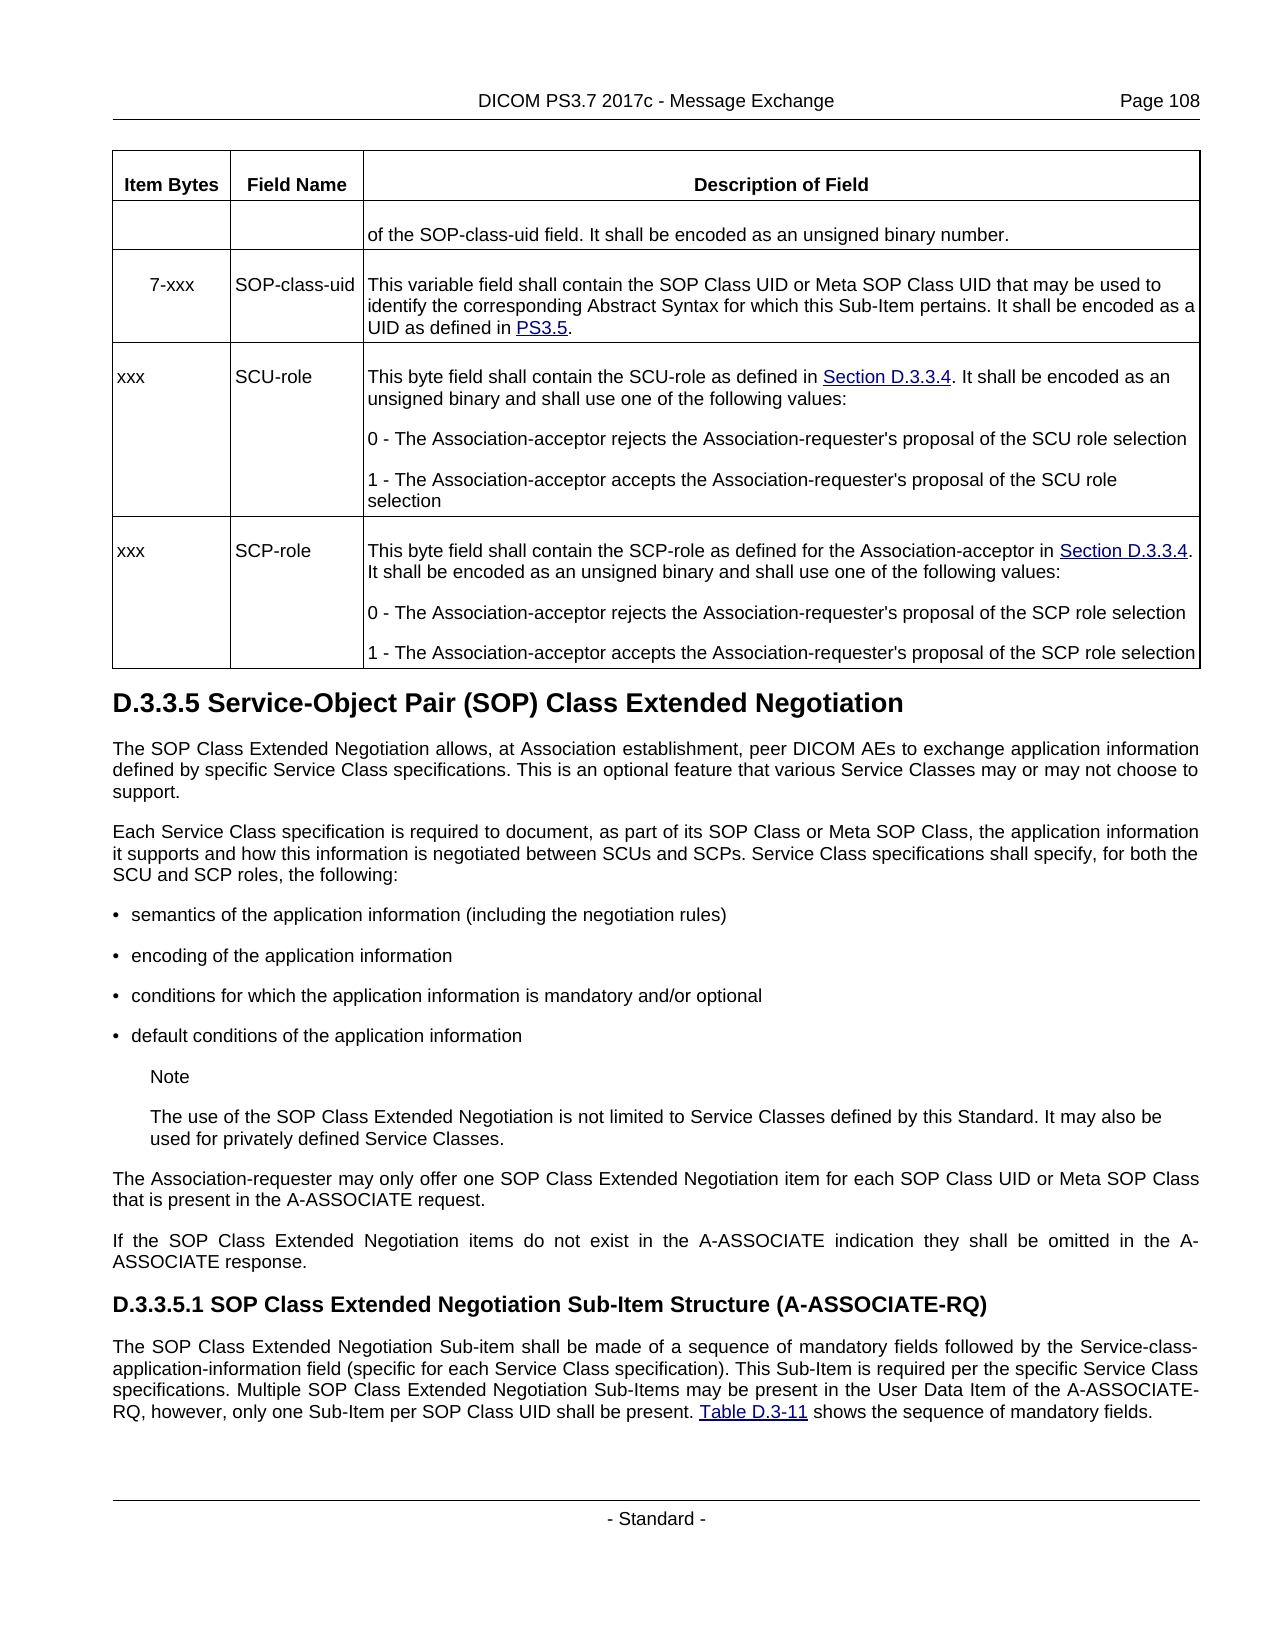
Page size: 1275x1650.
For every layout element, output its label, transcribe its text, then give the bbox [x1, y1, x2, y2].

list encoding of the application information [112, 944, 1200, 966]
text The SOP Class Extended Negotiation allows, at Association establishment, peer DICOM AEs to exchange application information defined by specific Service Class specifications. This is an optional feature that various Service Classes may or may not choose to support. [112, 737, 1200, 802]
table_header Field Name [231, 151, 363, 200]
text The Association-requester may only offer one SOP Class Extended Negotiation item for each SOP Class UID or Meta SOP Class that is present in the A-ASSOCIATE request. [112, 1168, 1200, 1211]
table_cell SCP-role [231, 517, 363, 667]
table_cell of the SOP-class-uid field. It shall be encoded as an unsigned binary number. [364, 201, 1199, 249]
list default conditions of the application information [112, 1025, 1200, 1047]
table_cell [113, 201, 230, 249]
table_cell SCU-role [231, 343, 363, 516]
text The SOP Class Extended Negotiation Sub-item shall be made of a sequence of mandatory fields followed by the Service-class-application-information field (specific for each Service Class specification). This Sub-Item is required per the specific Service Class specifications. Multiple SOP Class Extended Negotiation Sub-Items may be present in the User Data Item of the A-ASSOCIATE-RQ, however, only one Sub-Item per SOP Class UID shall be present. Table D.3-11 shows the sequence of mandatory fields. [112, 1336, 1200, 1422]
table_cell [231, 201, 363, 249]
table_header Description of Field [364, 151, 1199, 200]
text The use of the SOP Class Extended Negotiation is not limited to Service Classes defined by this Standard. It may also be used for privately defined Service Classes. [150, 1106, 1162, 1149]
text If the SOP Class Extended Negotiation items do not exist in the A-ASSOCIATE indication they shall be omitted in the A-ASSOCIATE response. [112, 1229, 1200, 1273]
table_cell xxx [113, 343, 230, 516]
table_header Item Bytes [113, 151, 230, 200]
table_cell xxx [113, 517, 230, 667]
list conditions for which the application information is mandatory and/or optional [112, 985, 1200, 1006]
table_cell This variable field shall contain the SOP Class UID or Meta SOP Class UID that may be used to identify the corresponding Abstract Syntax for which this Sub-Item pertains. It shall be encoded as a UID as defined in PS3.5. [364, 250, 1199, 342]
table_cell This byte field shall contain the SCU-role as defined in Section D.3.3.4. It shall be encoded as an unsigned binary and shall use one of the following values: 0 - The Association-acceptor rejects the Association-requester's proposal of the SCU role selection 1 - The Association-acceptor accepts the Association-requester's proposal of the SCU role selection [364, 343, 1199, 516]
table_cell This byte field shall contain the SCP-role as defined for the Association-acceptor in Section D.3.3.4. It shall be encoded as an unsigned binary and shall use one of the following values: 0 - The Association-acceptor rejects the Association-requester's proposal of the SCP role selection 1 - The Association-acceptor accepts the Association-requester's proposal of the SCP role selection [364, 517, 1199, 667]
text Note [150, 1065, 1162, 1087]
table_cell 7-xxx [113, 250, 230, 342]
text D.3.3.5 Service-Object Pair (SOP) Class Extended Negotiation [112, 687, 1200, 718]
list semantics of the application information (including the negotiation rules) [112, 904, 1200, 926]
table_cell SOP-class-uid [231, 250, 363, 342]
text Each Service Class specification is required to document, as part of its SOP Class or Meta SOP Class, the application information it supports and how this information is negotiated between SCUs and SCPs. Service Class specifications shall specify, for both the SCU and SCP roles, the following: [112, 821, 1200, 885]
text D.3.3.5.1 SOP Class Extended Negotiation Sub-Item Structure (A-ASSOCIATE-RQ) [112, 1291, 1200, 1317]
